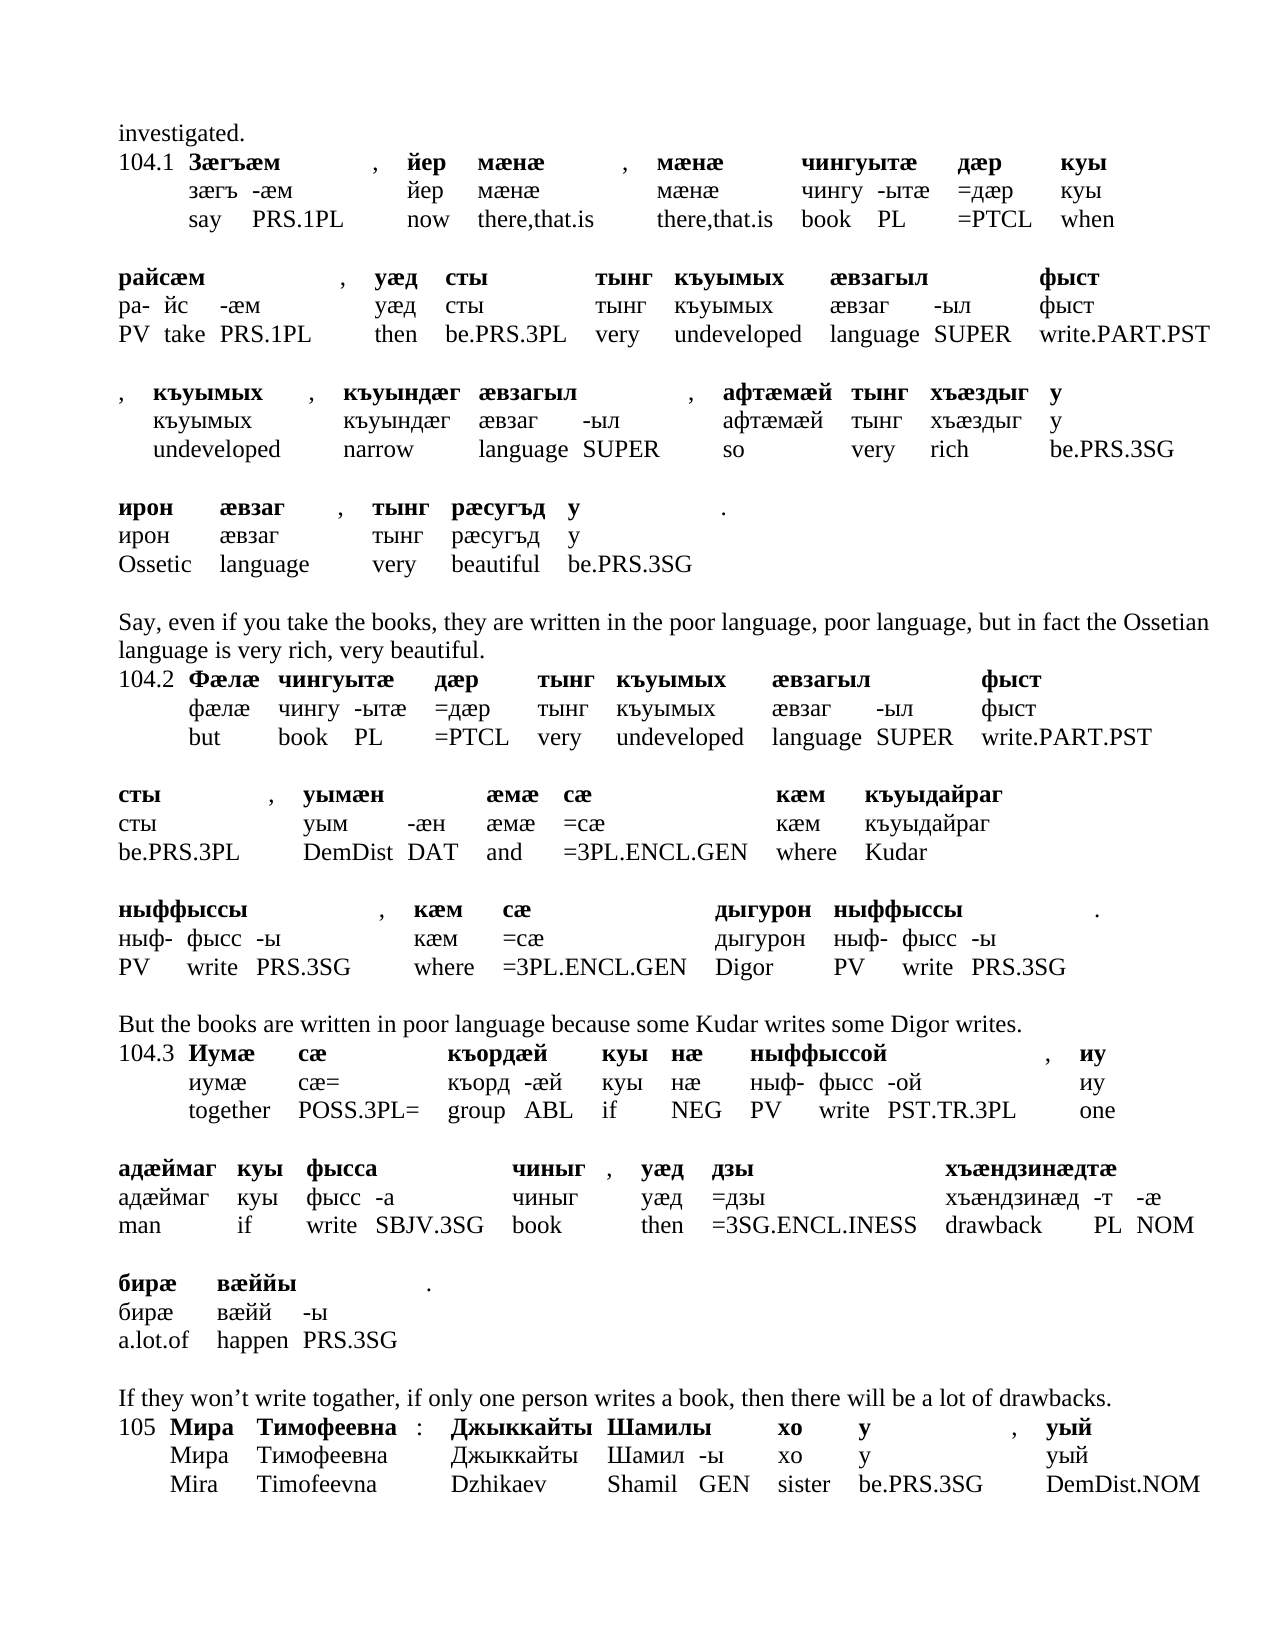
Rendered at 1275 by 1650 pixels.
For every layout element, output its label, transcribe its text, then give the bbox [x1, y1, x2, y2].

text -ы [303, 1297, 398, 1326]
text PV [833, 952, 888, 981]
text =дæр [957, 176, 1033, 204]
text дæр [957, 147, 1047, 176]
text =сæ [502, 923, 687, 952]
text =дзы [712, 1182, 917, 1211]
text тынг [537, 664, 602, 693]
text уый [1046, 1412, 1214, 1441]
text 104.3 [118, 1038, 174, 1067]
text PRS.1PL [252, 204, 344, 233]
text тынг [595, 291, 647, 319]
text фысс [818, 1067, 874, 1096]
text Digor [715, 952, 806, 981]
text =3SG.ENCL.INESS [712, 1211, 917, 1239]
text where [413, 952, 474, 981]
text ирон [118, 521, 192, 549]
text -æн [407, 808, 458, 837]
text -т [1093, 1182, 1122, 1211]
text адæймаг [118, 1182, 209, 1211]
text book [512, 1211, 578, 1239]
text investigated. [118, 118, 1249, 147]
text . [1094, 894, 1115, 923]
text and [486, 837, 535, 866]
text GEN [699, 1469, 750, 1498]
text ныф- [833, 923, 888, 952]
text чингуытæ [801, 147, 944, 176]
text PV [118, 952, 173, 981]
text фысс [187, 923, 242, 952]
text ирон [118, 492, 206, 521]
text language [478, 434, 568, 463]
text у [568, 492, 707, 521]
text -ы [971, 923, 1066, 952]
text say [188, 204, 238, 233]
text book [278, 722, 340, 751]
text , [339, 262, 361, 291]
text , [606, 1153, 627, 1182]
text уый [1046, 1441, 1201, 1469]
text Ossetic [118, 549, 192, 578]
text drawback [945, 1211, 1079, 1239]
text уымæн [303, 779, 472, 808]
text æмæ [486, 779, 549, 808]
text write.PART.PST [1039, 319, 1210, 348]
text нæ [671, 1038, 736, 1067]
text чингу [801, 176, 863, 204]
text man [118, 1211, 209, 1239]
text дыгурон [715, 894, 819, 923]
text happen [217, 1326, 289, 1354]
text дæр [434, 664, 523, 693]
text ныффыссы [833, 894, 1080, 923]
text beautiful [451, 549, 540, 578]
text кæм [413, 894, 488, 923]
text Зæгъæм [188, 147, 358, 176]
text къуыдайраг [864, 779, 1004, 808]
text бирæ [118, 1268, 203, 1297]
text фыст [981, 664, 1166, 693]
text But the books are written in poor language because some Kudar writes some Digor writes. [118, 1009, 1249, 1038]
text хъæндзинæд [945, 1182, 1079, 1211]
text афтæмæй [723, 377, 837, 406]
text хо [778, 1441, 831, 1469]
text Тимофеевна [256, 1412, 402, 1441]
text DemDist.NOM [1046, 1469, 1201, 1498]
text хъæздыг [930, 377, 1036, 406]
text у [1049, 377, 1188, 406]
text if [602, 1096, 643, 1124]
text -ытæ [354, 693, 407, 722]
text адæймаг [118, 1153, 223, 1182]
text Джыккайты [451, 1441, 578, 1469]
text PRS.1PL [219, 319, 312, 348]
text куы [602, 1067, 643, 1096]
text къуымых [153, 406, 281, 434]
text тынг [851, 406, 902, 434]
text у [858, 1441, 983, 1469]
text , [379, 894, 400, 923]
text , [1011, 1412, 1032, 1441]
text undeveloped [616, 722, 744, 751]
text narrow [343, 434, 451, 463]
text уæд [641, 1153, 698, 1182]
text , [1044, 1038, 1066, 1067]
text рæсугъд [451, 492, 554, 521]
text , [372, 147, 393, 176]
text -ыл [934, 291, 1012, 319]
text къуымых [153, 377, 294, 406]
text write [306, 1211, 361, 1239]
text =3PL.ENCL.GEN [563, 837, 748, 866]
text йер [407, 147, 464, 176]
text PRS.3SG [256, 952, 351, 981]
text хо [778, 1412, 844, 1441]
text NOM [1136, 1211, 1195, 1239]
text : [416, 1412, 437, 1441]
text . [720, 492, 741, 521]
text DemDist [303, 837, 393, 866]
text Say, even if you take the books, they are written in the poor language, poor language, but in fact the Ossetian language is very rich, very beautiful. [118, 607, 1249, 664]
text у [858, 1412, 997, 1441]
text чингуытæ [278, 664, 421, 693]
text ра- [118, 291, 150, 319]
text Timofeevna [256, 1469, 388, 1498]
text кæм [776, 808, 837, 837]
text a.lot.of [118, 1326, 189, 1354]
text къуыдайраг [864, 808, 990, 837]
text у [1049, 406, 1175, 434]
text ныффыссой [750, 1038, 1031, 1067]
text where [776, 837, 837, 866]
text тынг [372, 492, 437, 521]
text =сæ [563, 808, 748, 837]
text there,that.is [657, 204, 773, 233]
text фыст [1039, 262, 1224, 291]
text нæ [671, 1067, 722, 1096]
text undeveloped [674, 319, 802, 348]
text бирæ [118, 1297, 189, 1326]
text тынг [372, 521, 423, 549]
text фыст [1039, 291, 1210, 319]
text SBJV.3SG [375, 1211, 484, 1239]
text уым [303, 808, 393, 837]
text very [851, 434, 902, 463]
text афтæмæй [723, 406, 823, 434]
text one [1079, 1096, 1116, 1124]
text if [237, 1211, 278, 1239]
text SUPER [582, 434, 660, 463]
text =PTCL [957, 204, 1033, 233]
text райсæм [118, 262, 326, 291]
text тынг [851, 377, 916, 406]
text хъæздыг [930, 406, 1022, 434]
text -æм [219, 291, 312, 319]
text NEG [671, 1096, 722, 1124]
text language [772, 722, 862, 751]
text Джыккайты [451, 1412, 593, 1441]
text -æй [524, 1067, 574, 1096]
text POSS.3PL= [298, 1096, 420, 1124]
text куы [237, 1153, 292, 1182]
text сæ [563, 779, 762, 808]
text фысса [306, 1153, 498, 1182]
text , [622, 147, 643, 176]
text when [1060, 204, 1114, 233]
text PL [1093, 1211, 1122, 1239]
text иу [1079, 1038, 1129, 1067]
text Kudar [864, 837, 990, 866]
text къорд [447, 1067, 510, 1096]
text мæнæ [657, 176, 773, 204]
text very [372, 549, 423, 578]
text куы [602, 1038, 657, 1067]
text æвзаг [219, 521, 310, 549]
text now [407, 204, 450, 233]
text къуындæг [343, 377, 464, 406]
text -ыл [582, 406, 660, 434]
text language [219, 549, 310, 578]
text куы [1060, 176, 1114, 204]
text Фæлæ [188, 664, 264, 693]
text -ытæ [877, 176, 930, 204]
text language [829, 319, 920, 348]
text , [308, 377, 329, 406]
text рæсугъд [451, 521, 540, 549]
text Мира [169, 1412, 243, 1441]
text be.PRS.3SG [568, 549, 693, 578]
text -а [375, 1182, 484, 1211]
text =PTCL [434, 722, 509, 751]
text 104.2 [118, 664, 174, 693]
text PST.TR.3PL [887, 1096, 1017, 1124]
text -ыл [876, 693, 954, 722]
text Тимофеевна [256, 1441, 388, 1469]
text If they won’t write togather, if only one person writes a book, then there will be a lot of drawbacks. [118, 1383, 1249, 1412]
text be.PRS.3PL [445, 319, 567, 348]
text зæгъ [188, 176, 238, 204]
text дыгурон [715, 923, 806, 952]
text вæййы [217, 1268, 412, 1297]
text сæ [502, 894, 701, 923]
text куы [237, 1182, 278, 1211]
text so [723, 434, 823, 463]
text æмæ [486, 808, 535, 837]
text дзы [712, 1153, 931, 1182]
text PRS.3SG [303, 1326, 398, 1354]
text сты [445, 262, 581, 291]
text къуындæг [343, 406, 451, 434]
text ныф- [750, 1067, 805, 1096]
text фæлæ [188, 693, 250, 722]
text æвзагыл [829, 262, 1025, 291]
text мæнæ [477, 147, 608, 176]
text PL [354, 722, 407, 751]
text æвзаг [478, 406, 568, 434]
text æвзаг [219, 492, 323, 521]
text къуымых [674, 291, 802, 319]
text куы [1060, 147, 1128, 176]
text æвзаг [772, 693, 862, 722]
text сты [118, 779, 254, 808]
text чингу [278, 693, 340, 722]
text write [818, 1096, 874, 1124]
text æвзагыл [772, 664, 967, 693]
text йс [164, 291, 206, 319]
text . [426, 1268, 447, 1297]
text -æм [252, 176, 344, 204]
text вæйй [217, 1297, 289, 1326]
text хъæндзинæдтæ [945, 1153, 1208, 1182]
text уæд [374, 262, 431, 291]
text къуымых [616, 693, 744, 722]
text сæ= [298, 1067, 420, 1096]
text PRS.3SG [971, 952, 1066, 981]
text Шамил [607, 1441, 685, 1469]
text rich [930, 434, 1022, 463]
text then [641, 1211, 684, 1239]
text фыст [981, 693, 1152, 722]
text Dzhikaev [451, 1469, 578, 1498]
text -ы [256, 923, 351, 952]
text SUPER [934, 319, 1012, 348]
text book [801, 204, 863, 233]
text , [118, 377, 139, 406]
text there,that.is [477, 204, 594, 233]
text very [595, 319, 647, 348]
text иу [1079, 1067, 1116, 1096]
text иумæ [188, 1067, 270, 1096]
text sister [778, 1469, 831, 1498]
text -ой [887, 1067, 1017, 1096]
text -ы [699, 1441, 750, 1469]
text у [568, 521, 693, 549]
text фысс [306, 1182, 361, 1211]
text group [447, 1096, 510, 1124]
text Mira [169, 1469, 229, 1498]
text PL [877, 204, 930, 233]
text кæм [776, 779, 851, 808]
text =3PL.ENCL.GEN [502, 952, 687, 981]
text SUPER [876, 722, 954, 751]
text сты [445, 291, 567, 319]
text write [902, 952, 957, 981]
text Мира [169, 1441, 229, 1469]
text -æ [1136, 1182, 1195, 1211]
text къордæй [447, 1038, 588, 1067]
text write.PART.PST [981, 722, 1152, 751]
text къуымых [616, 664, 758, 693]
text сæ [298, 1038, 433, 1067]
text фысс [902, 923, 957, 952]
text =дæр [434, 693, 509, 722]
text сты [118, 808, 241, 837]
text тынг [537, 693, 589, 722]
text йер [407, 176, 450, 204]
text together [188, 1096, 270, 1124]
text be.PRS.3SG [858, 1469, 983, 1498]
text ABL [524, 1096, 574, 1124]
text DAT [407, 837, 458, 866]
text , [268, 779, 289, 808]
text very [537, 722, 589, 751]
text æвзагыл [478, 377, 674, 406]
text ныффыссы [118, 894, 365, 923]
text then [374, 319, 417, 348]
text ныф- [118, 923, 173, 952]
text but [188, 722, 250, 751]
text Иумæ [188, 1038, 284, 1067]
text be.PRS.3SG [1049, 434, 1175, 463]
text take [164, 319, 206, 348]
text тынг [595, 262, 660, 291]
text мæнæ [477, 176, 594, 204]
text PV [118, 319, 150, 348]
text write [187, 952, 242, 981]
text be.PRS.3PL [118, 837, 241, 866]
text undeveloped [153, 434, 281, 463]
text чиныг [512, 1153, 592, 1182]
text PV [750, 1096, 805, 1124]
text уæд [374, 291, 417, 319]
text Shamil [607, 1469, 685, 1498]
text 104.1 [118, 147, 174, 176]
text мæнæ [657, 147, 787, 176]
text уæд [641, 1182, 684, 1211]
text Шамилы [607, 1412, 764, 1441]
text , [337, 492, 358, 521]
text кæм [413, 923, 474, 952]
text чиныг [512, 1182, 578, 1211]
text æвзаг [829, 291, 920, 319]
text къуымых [674, 262, 816, 291]
text 105 [118, 1412, 156, 1441]
text , [688, 377, 709, 406]
